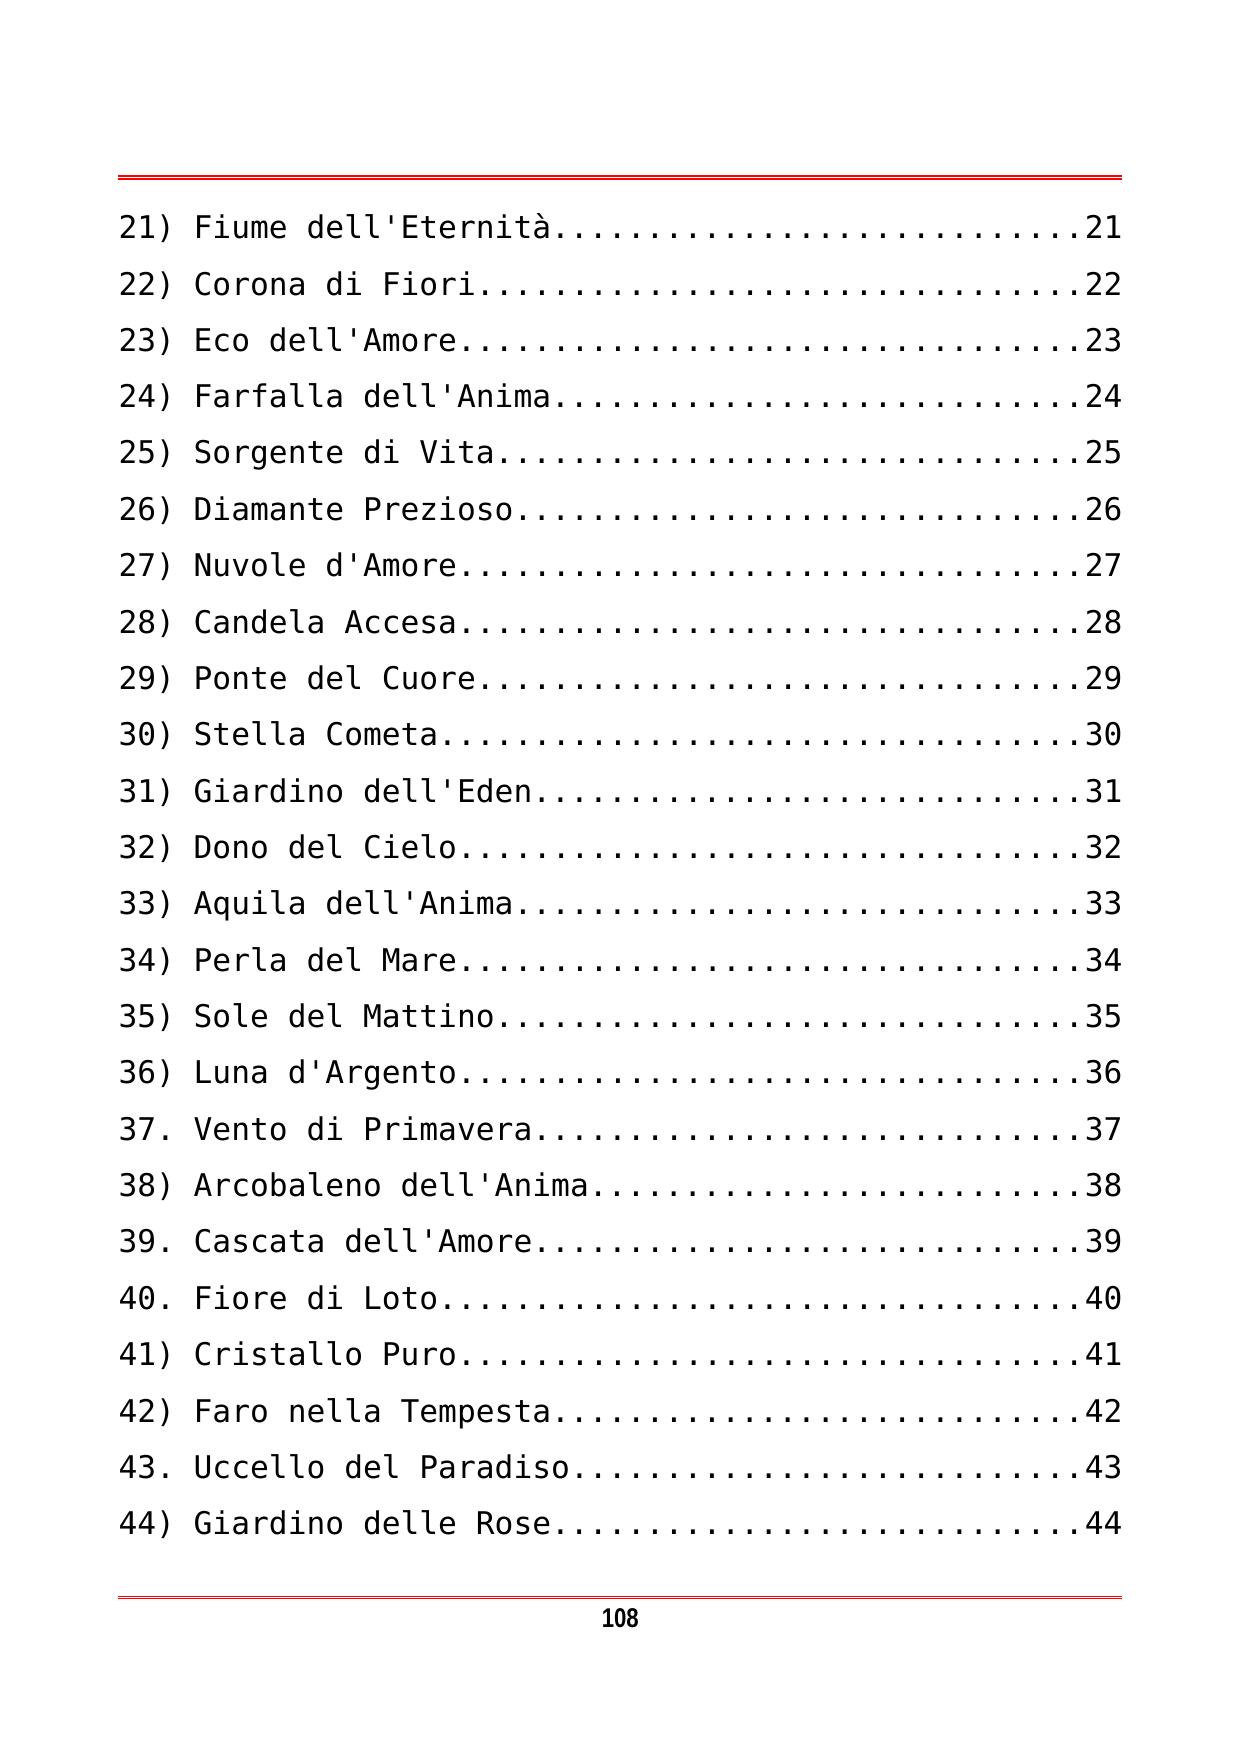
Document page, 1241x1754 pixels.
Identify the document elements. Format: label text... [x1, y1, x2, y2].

text 31) Giardino dell'Eden 31 [118, 773, 1122, 809]
text 25) Sorgente di Vita 25 [118, 435, 1122, 471]
text 37. Vento di Primavera 37 [118, 1111, 1122, 1147]
text 28) Candela Accesa 28 [118, 604, 1122, 640]
text 42) Faro nella Tempesta 42 [118, 1393, 1122, 1429]
text 39. Cascata dell'Amore 39 [118, 1224, 1122, 1260]
text 40. Fiore di Loto 40 [118, 1280, 1122, 1317]
text 34) Perla del Mare 34 [118, 942, 1122, 978]
text 30) Stella Cometa 30 [118, 717, 1122, 753]
text 27) Nuvole d'Amore 27 [118, 548, 1122, 584]
text 23) Eco dell'Amore 23 [118, 322, 1122, 358]
text 43. Uccello del Paradiso 43 [118, 1449, 1122, 1486]
text 29) Ponte del Cuore 29 [118, 660, 1122, 697]
text 44) Giardino delle Rose 44 [118, 1506, 1122, 1542]
text 21) Fiume dell'Eternità 21 [118, 209, 1122, 246]
text 41) Cristallo Puro 41 [118, 1337, 1122, 1373]
text 32) Dono del Cielo 32 [118, 829, 1122, 866]
text 22) Corona di Fiori 22 [118, 266, 1122, 302]
text 26) Diamante Prezioso 26 [118, 491, 1122, 528]
text 33) Aquila dell'Anima 33 [118, 886, 1122, 922]
text 24) Farfalla dell'Anima 24 [118, 378, 1122, 415]
text 36) Luna d'Argento 36 [118, 1055, 1122, 1091]
text 35) Sole del Mattino 35 [118, 998, 1122, 1035]
text 38) Arcobaleno dell'Anima 38 [118, 1167, 1122, 1204]
